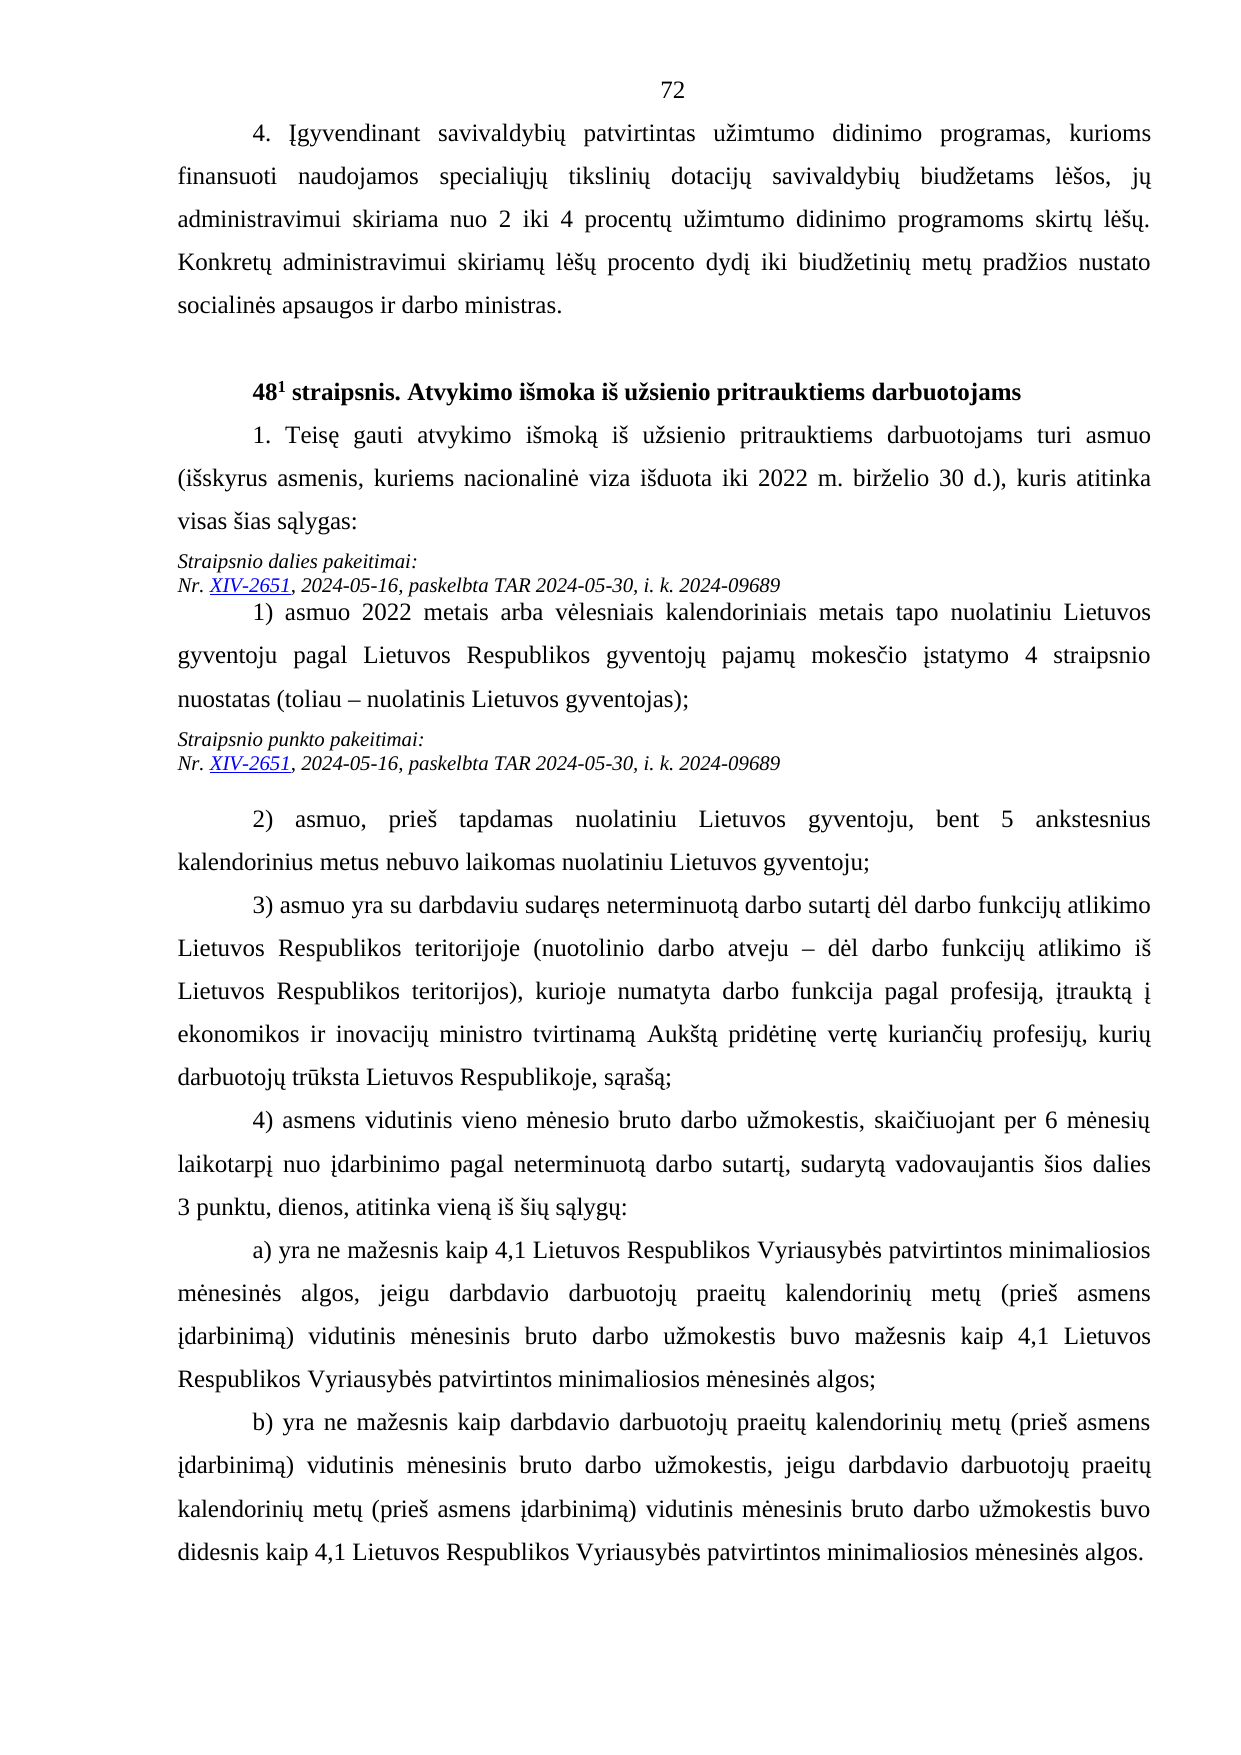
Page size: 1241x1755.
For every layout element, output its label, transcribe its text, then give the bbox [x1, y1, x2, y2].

text Nr. XIV-2651, 2024-05-16, paskelbta TAR 2024-05-30, i. k. 2024-09689 [177, 751, 1152, 775]
text 4) asmens vidutinis vieno mėnesio bruto darbo užmokestis, skaičiuojant per 6 mėnesių laikotarpį nuo įdarbinimo pagal neterminuotą darbo sutartį, sudarytą vadovaujantis šios dalies 3 punktu, dienos, atitinka vieną iš šių sąlygų: [177, 1106, 1152, 1221]
text 1) asmuo 2022 metais arba vėlesniais kalendoriniais metais tapo nuolatiniu Lietuvos gyventoju pagal Lietuvos Respublikos gyventojų pajamų mokesčio įstatymo 4 straipsnio nuostatas (toliau – nuolatinis Lietuvos gyventojas); [177, 597, 1152, 712]
text 4. Įgyvendinant savivaldybių patvirtintas užimtumo didinimo programas, kurioms finansuoti naudojamos specialiųjų tikslinių dotacijų savivaldybių biudžetams lėšos, jų administravimui skiriama nuo 2 iki 4 procentų užimtumo didinimo programoms skirtų lėšų. Konkretų administravimui skiriamų lėšų procento dydį iki biudžetinių metų pradžios nustato socialinės apsaugos ir darbo ministras. [177, 118, 1152, 319]
text Straipsnio dalies pakeitimai: [177, 549, 1152, 573]
text 3) asmuo yra su darbdaviu sudaręs neterminuotą darbo sutartį dėl darbo funkcijų atlikimo Lietuvos Respublikos teritorijoje (nuotolinio darbo atveju – dėl darbo funkcijų atlikimo iš Lietuvos Respublikos teritorijos), kurioje numatyta darbo funkcija pagal profesiją, įtrauktą į ekonomikos ir inovacijų ministro tvirtinamą Aukštą pridėtinę vertę kuriančių profesijų, kurių darbuotojų trūksta Lietuvos Respublikoje, sąrašą; [177, 890, 1152, 1091]
text 1. Teisę gauti atvykimo išmoką iš užsienio pritrauktiems darbuotojams turi asmuo (išskyrus asmenis, kuriems nacionalinė viza išduota iki 2022 m. birželio 30 d.), kuris atitinka visas šias sąlygas: [177, 420, 1152, 535]
text a) yra ne mažesnis kaip 4,1 Lietuvos Respublikos Vyriausybės patvirtintos minimaliosios mėnesinės algos, jeigu darbdavio darbuotojų praeitų kalendorinių metų (prieš asmens įdarbinimą) vidutinis mėnesinis bruto darbo užmokestis buvo mažesnis kaip 4,1 Lietuvos Respublikos Vyriausybės patvirtintos minimaliosios mėnesinės algos; [177, 1235, 1152, 1393]
text Nr. XIV-2651, 2024-05-16, paskelbta TAR 2024-05-30, i. k. 2024-09689 [177, 573, 1152, 597]
text 481 straipsnis. Atvykimo išmoka iš užsienio pritrauktiems darbuotojams [177, 377, 1152, 406]
text b) yra ne mažesnis kaip darbdavio darbuotojų praeitų kalendorinių metų (prieš asmens įdarbinimą) vidutinis mėnesinis bruto darbo užmokestis, jeigu darbdavio darbuotojų praeitų kalendorinių metų (prieš asmens įdarbinimą) vidutinis mėnesinis bruto darbo užmokestis buvo didesnis kaip 4,1 Lietuvos Respublikos Vyriausybės patvirtintos minimaliosios mėnesinės algos. [177, 1407, 1152, 1566]
text Straipsnio punkto pakeitimai: [177, 727, 1152, 751]
text 2) asmuo, prieš tapdamas nuolatiniu Lietuvos gyventoju, bent 5 ankstesnius kalendorinius metus nebuvo laikomas nuolatiniu Lietuvos gyventoju; [177, 804, 1152, 876]
